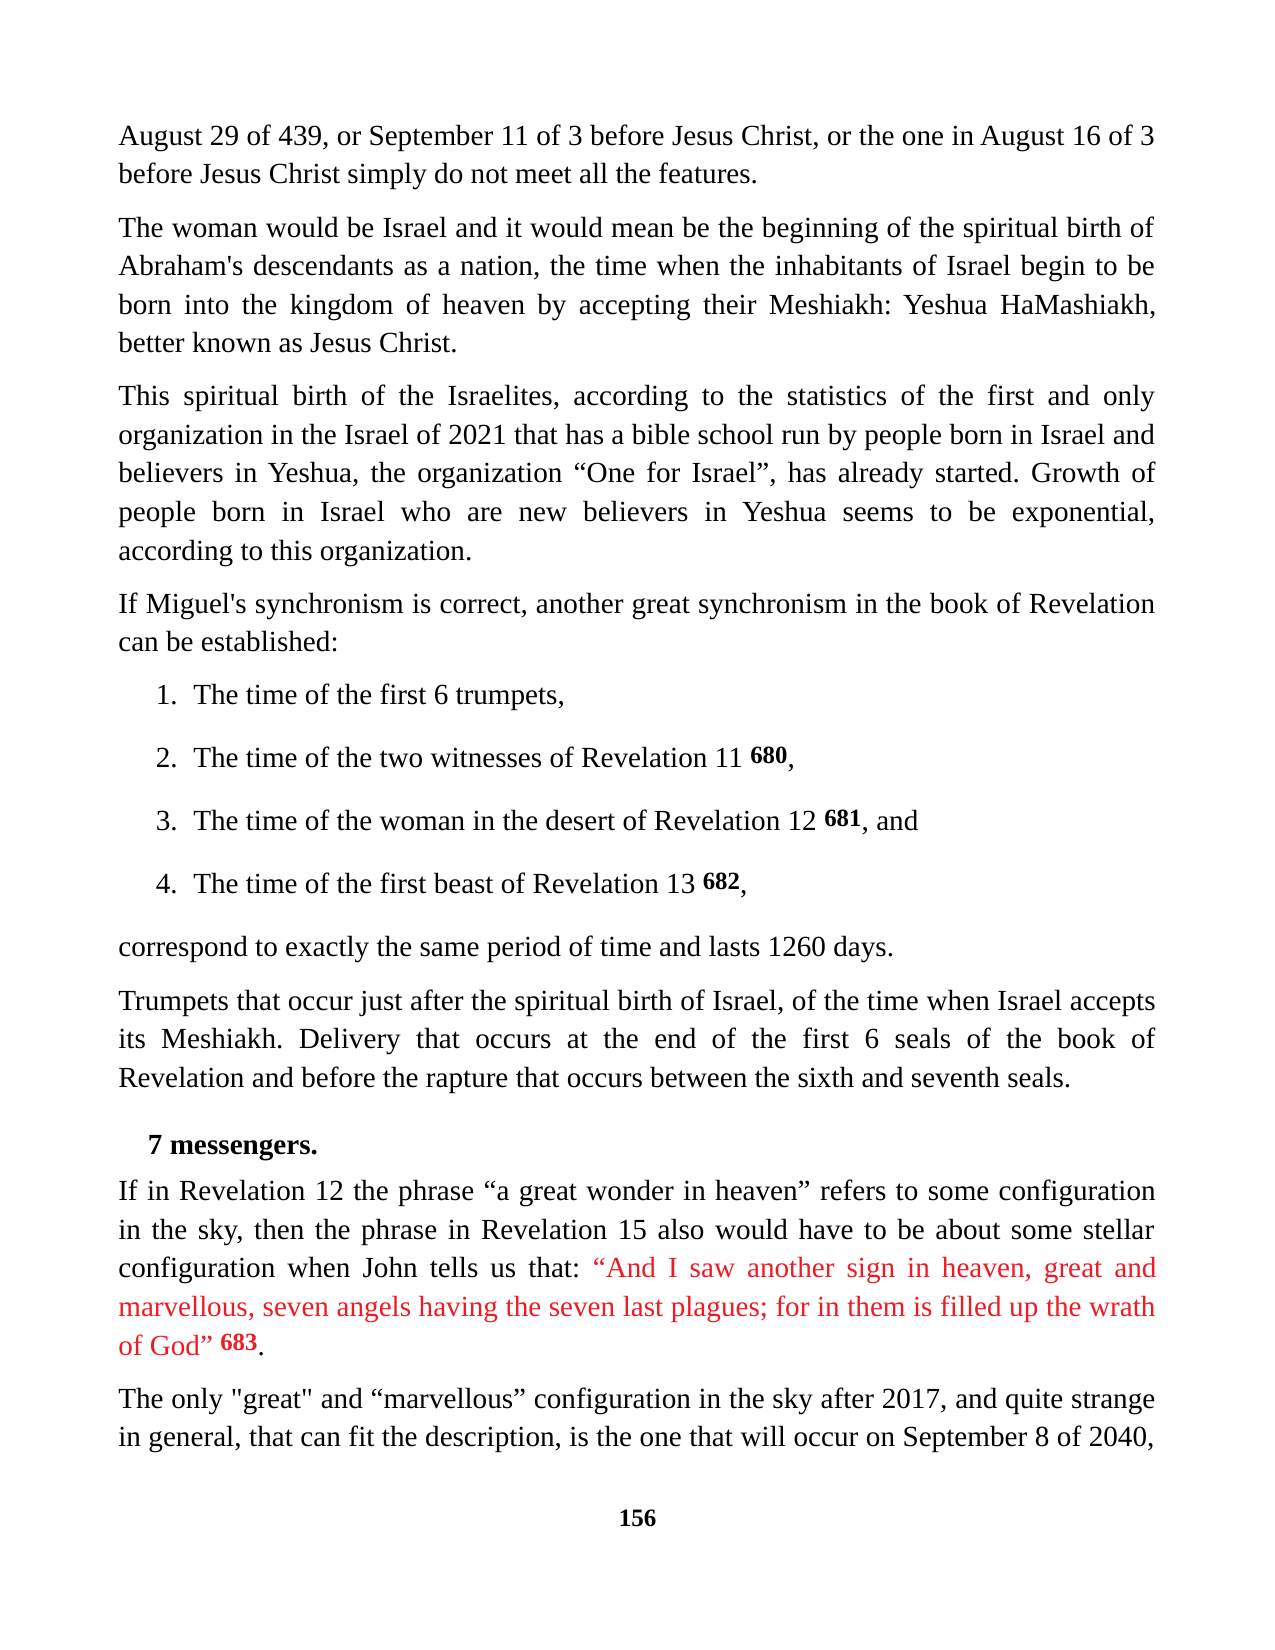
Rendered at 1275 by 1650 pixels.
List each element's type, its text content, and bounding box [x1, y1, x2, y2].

text The woman would be Israel and it would mean be the beginning of the spiritual birth of Abraham's descendants as a nation, the time when the inhabitants of Israel begin to be born into the kingdom of heaven by accepting their Meshiakh: Yeshua HaMashiakh, better known as Jesus Christ. [118, 210, 1157, 359]
list The time of the first 6 trumpets, [156, 677, 1157, 711]
subtitle 7 messengers. [148, 1127, 1157, 1161]
text August 29 of 439, or September 11 of 3 before Jesus Christ, or the one in August 16 of 3 before Jesus Christ simply do not meet all the features. [118, 118, 1157, 190]
list The time of the two witnesses of Revelation 11 , [156, 741, 1157, 774]
text This spiritual birth of the Israelites, according to the statistics of the first and only organization in the Israel of 2021 that has a bible school run by people born in Israel and believers in Yeshua, the organization “One for Israel”, has already started. Growth of people born in Israel who are new believers in Yeshua seems to be exponential, according to this organization. [118, 378, 1157, 566]
text The only "great" and “marvellous” configuration in the sky after 2017, and quite strange in general, that can fit the description, is the one that will occur on September 8 of 2040, [118, 1381, 1157, 1453]
text Trumpets that occur just after the spiritual birth of Israel, of the time when Israel accepts its Meshiakh. Delivery that occurs at the end of the first 6 seals of the book of Revelation and before the rapture that occurs between the sixth and seventh seals. [118, 983, 1157, 1093]
text correspond to exactly the same period of time and lasts 1260 days. [118, 929, 1157, 963]
text If Miguel's synchronism is correct, another great synchronism in the book of Revelation can be established: [118, 586, 1157, 658]
text If in Revelation 12 the phrase “a great wonder in heaven” refers to some configuration in the sky, then the phrase in Revelation 15 also would have to be about some stellar configuration when John tells us that: “And I saw another sign in heaven, great and marvellous, seven angels having the seven last plagues; for in them is filled up the wrath of God” . [118, 1173, 1157, 1361]
list The time of the woman in the desert of Revelation 12 , and [156, 803, 1157, 837]
list The time of the first beast of Revelation 13 , [156, 867, 1157, 900]
